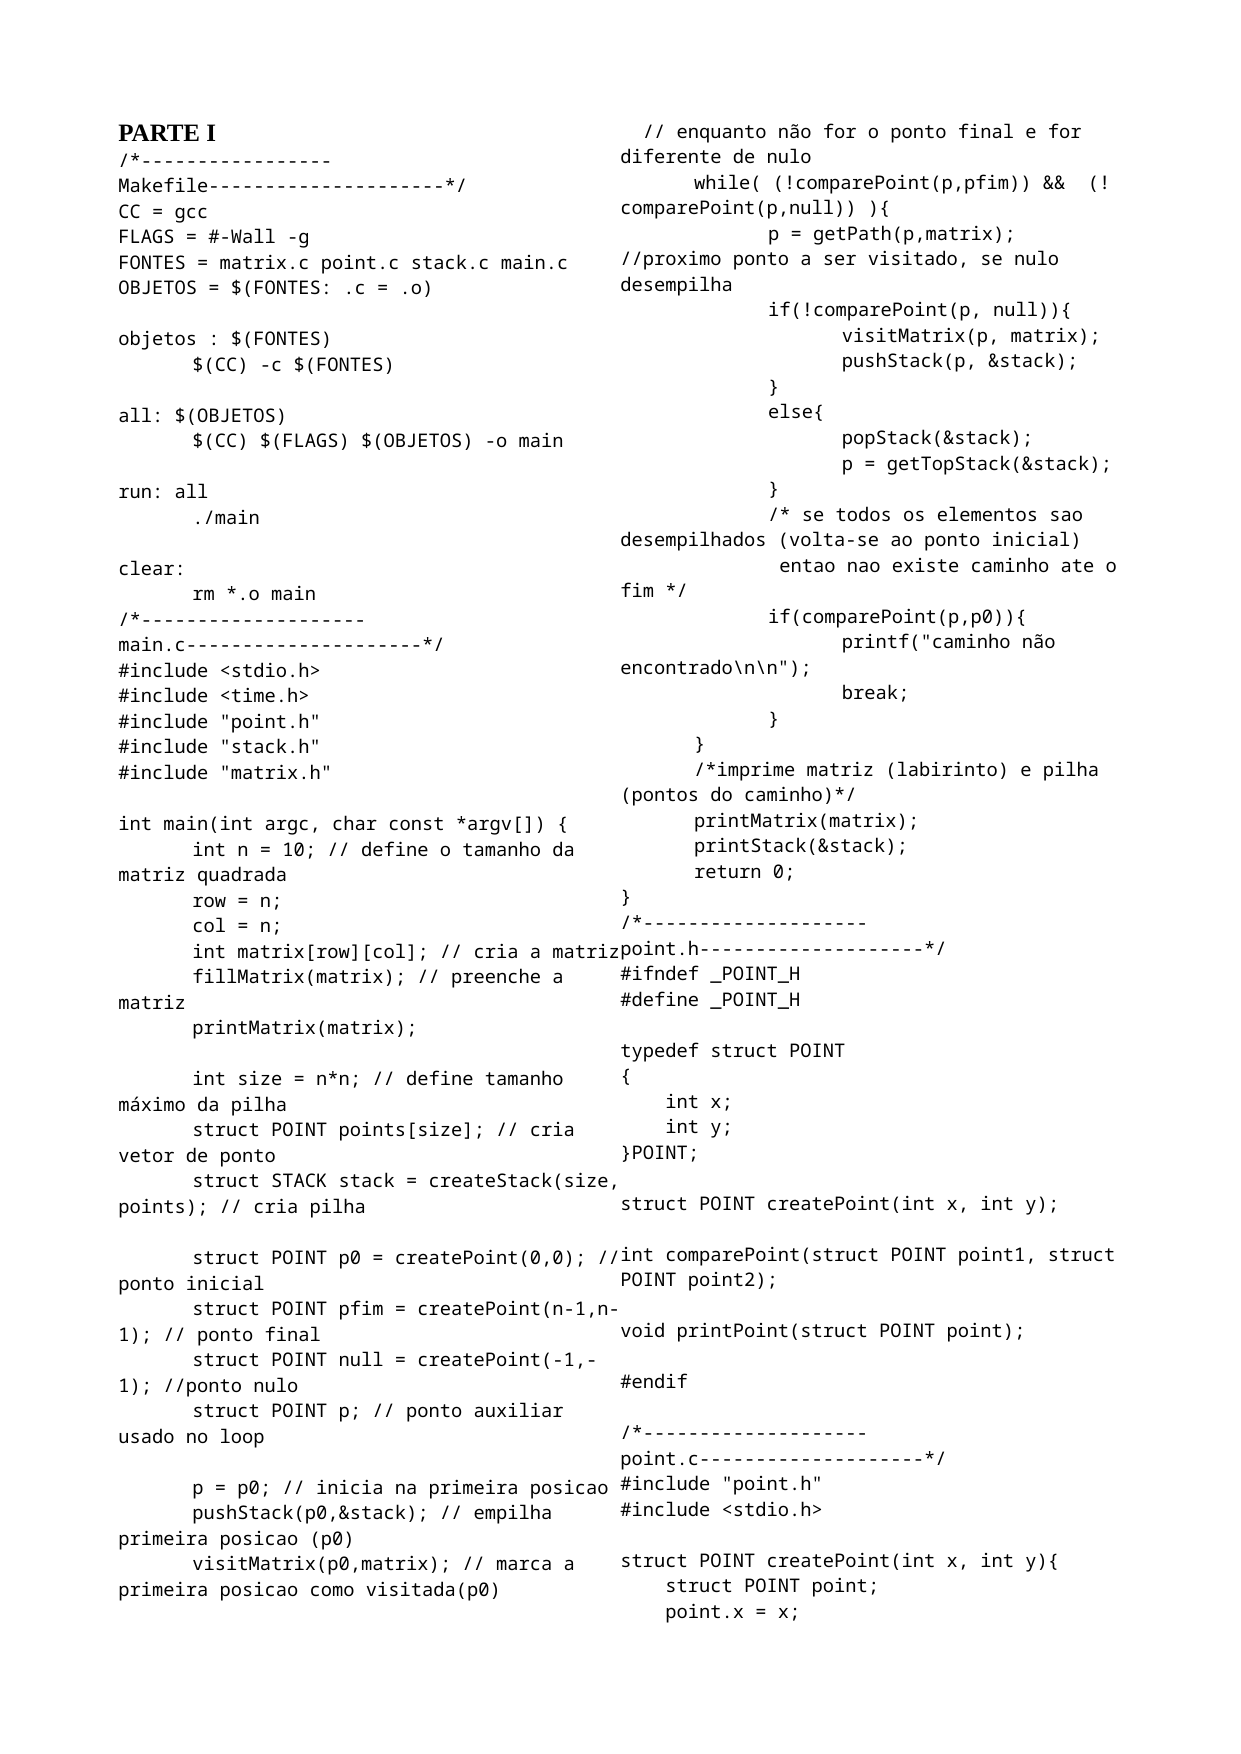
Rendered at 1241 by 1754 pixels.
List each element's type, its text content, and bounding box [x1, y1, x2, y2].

text int comparePoint(struct POINT point1, struct POINT point2); [620, 1241, 1122, 1292]
text popStack(&stack); [620, 424, 1122, 450]
text struct POINT p; // ponto auxiliar usado no loop [118, 1397, 620, 1448]
text { [620, 1062, 1122, 1088]
text clear: [118, 555, 620, 581]
text PARTE I [118, 118, 620, 147]
text /*--------------------point.h--------------------*/ [620, 909, 1122, 960]
text objetos : $(FONTES) [118, 326, 620, 351]
text int x; [620, 1088, 1122, 1113]
text #include <stdio.h> [620, 1496, 1122, 1522]
text run: all [118, 479, 620, 504]
text point.x = x; [620, 1598, 1122, 1624]
text p = getPath(p,matrix); //proximo ponto a ser visitado, se nulo desempilha [620, 220, 1122, 297]
text #ifndef _POINT_H [620, 960, 1122, 986]
text p = getTopStack(&stack); [620, 450, 1122, 475]
text #include <stdio.h> [118, 657, 620, 683]
text break; [620, 679, 1122, 705]
text #include "point.h" [620, 1471, 1122, 1496]
text else{ [620, 399, 1122, 424]
text printStack(&stack); [620, 833, 1122, 858]
text FONTES = matrix.c point.c stack.c main.c [118, 249, 620, 274]
text if(comparePoint(p,p0)){ [620, 603, 1122, 628]
text entao nao existe caminho ate o fim */ [620, 552, 1122, 603]
text struct POINT point; [620, 1573, 1122, 1598]
text $(CC) $(FLAGS) $(OBJETOS) -o main [118, 428, 620, 453]
text int size = n*n; // define tamanho máximo da pilha [118, 1066, 620, 1117]
text struct POINT points[size]; // cria vetor de ponto [118, 1117, 620, 1168]
text struct POINT createPoint(int x, int y); [620, 1190, 1122, 1216]
text } [620, 731, 1122, 756]
text void printPoint(struct POINT point); [620, 1318, 1122, 1343]
text FLAGS = #-Wall -g [118, 223, 620, 249]
text int matrix[row][col]; // cria a matriz [118, 938, 620, 963]
text printf("caminho não encontrado\n\n"); [620, 628, 1122, 679]
text fillMatrix(matrix); // preenche a matriz [118, 963, 620, 1014]
text int n = 10; // define o tamanho da matriz quadrada [118, 836, 620, 887]
text } [620, 884, 1122, 909]
text row = n; [118, 887, 620, 912]
text int y; [620, 1113, 1122, 1139]
text pushStack(p, &stack); [620, 348, 1122, 373]
text p = p0; // inicia na primeira posicao [118, 1474, 620, 1499]
text } [620, 705, 1122, 731]
text struct POINT null = createPoint(-1,-1); //ponto nulo [118, 1346, 620, 1397]
text #define _POINT_H [620, 986, 1122, 1011]
text } [620, 475, 1122, 501]
text /*-----------------Makefile---------------------*/ [118, 147, 620, 198]
text #include "matrix.h" [118, 759, 620, 785]
text CC = gcc [118, 198, 620, 223]
text struct POINT pfim = createPoint(n-1,n-1); // ponto final [118, 1295, 620, 1346]
text visitMatrix(p, matrix); [620, 322, 1122, 348]
text #include "point.h" [118, 708, 620, 734]
text /*--------------------point.c--------------------*/ [620, 1420, 1122, 1471]
text /* se todos os elementos sao desempilhados (volta-se ao ponto inicial) [620, 501, 1122, 552]
text } [620, 373, 1122, 399]
text #endif [620, 1369, 1122, 1394]
text col = n; [118, 912, 620, 938]
text $(CC) -c $(FONTES) [118, 351, 620, 377]
text struct POINT p0 = createPoint(0,0); // ponto inicial [118, 1244, 620, 1295]
text /*imprime matriz (labirinto) e pilha (pontos do caminho)*/ [620, 756, 1122, 807]
text while( (!comparePoint(p,pfim)) && (!comparePoint(p,null)) ){ [620, 169, 1122, 220]
text return 0; [620, 858, 1122, 884]
text rm *.o main [118, 581, 620, 606]
text }POINT; [620, 1139, 1122, 1164]
text struct STACK stack = createStack(size, points); // cria pilha [118, 1168, 620, 1219]
text /*--------------------main.c---------------------*/ [118, 606, 620, 657]
text if(!comparePoint(p, null)){ [620, 297, 1122, 322]
text OBJETOS = $(FONTES: .c = .o) [118, 274, 620, 300]
text pushStack(p0,&stack); // empilha primeira posicao (p0) [118, 1499, 620, 1551]
text // enquanto não for o ponto final e for diferente de nulo [620, 118, 1122, 169]
text int main(int argc, char const *argv[]) { [118, 810, 620, 836]
text printMatrix(matrix); [620, 807, 1122, 833]
text printMatrix(matrix); [118, 1014, 620, 1040]
text ./main [118, 504, 620, 530]
text all: $(OBJETOS) [118, 402, 620, 428]
text #include <time.h> [118, 683, 620, 708]
text typedef struct POINT [620, 1037, 1122, 1062]
text visitMatrix(p0,matrix); // marca a primeira posicao como visitada(p0) [118, 1551, 620, 1602]
text #include "stack.h" [118, 734, 620, 759]
text struct POINT createPoint(int x, int y){ [620, 1547, 1122, 1573]
